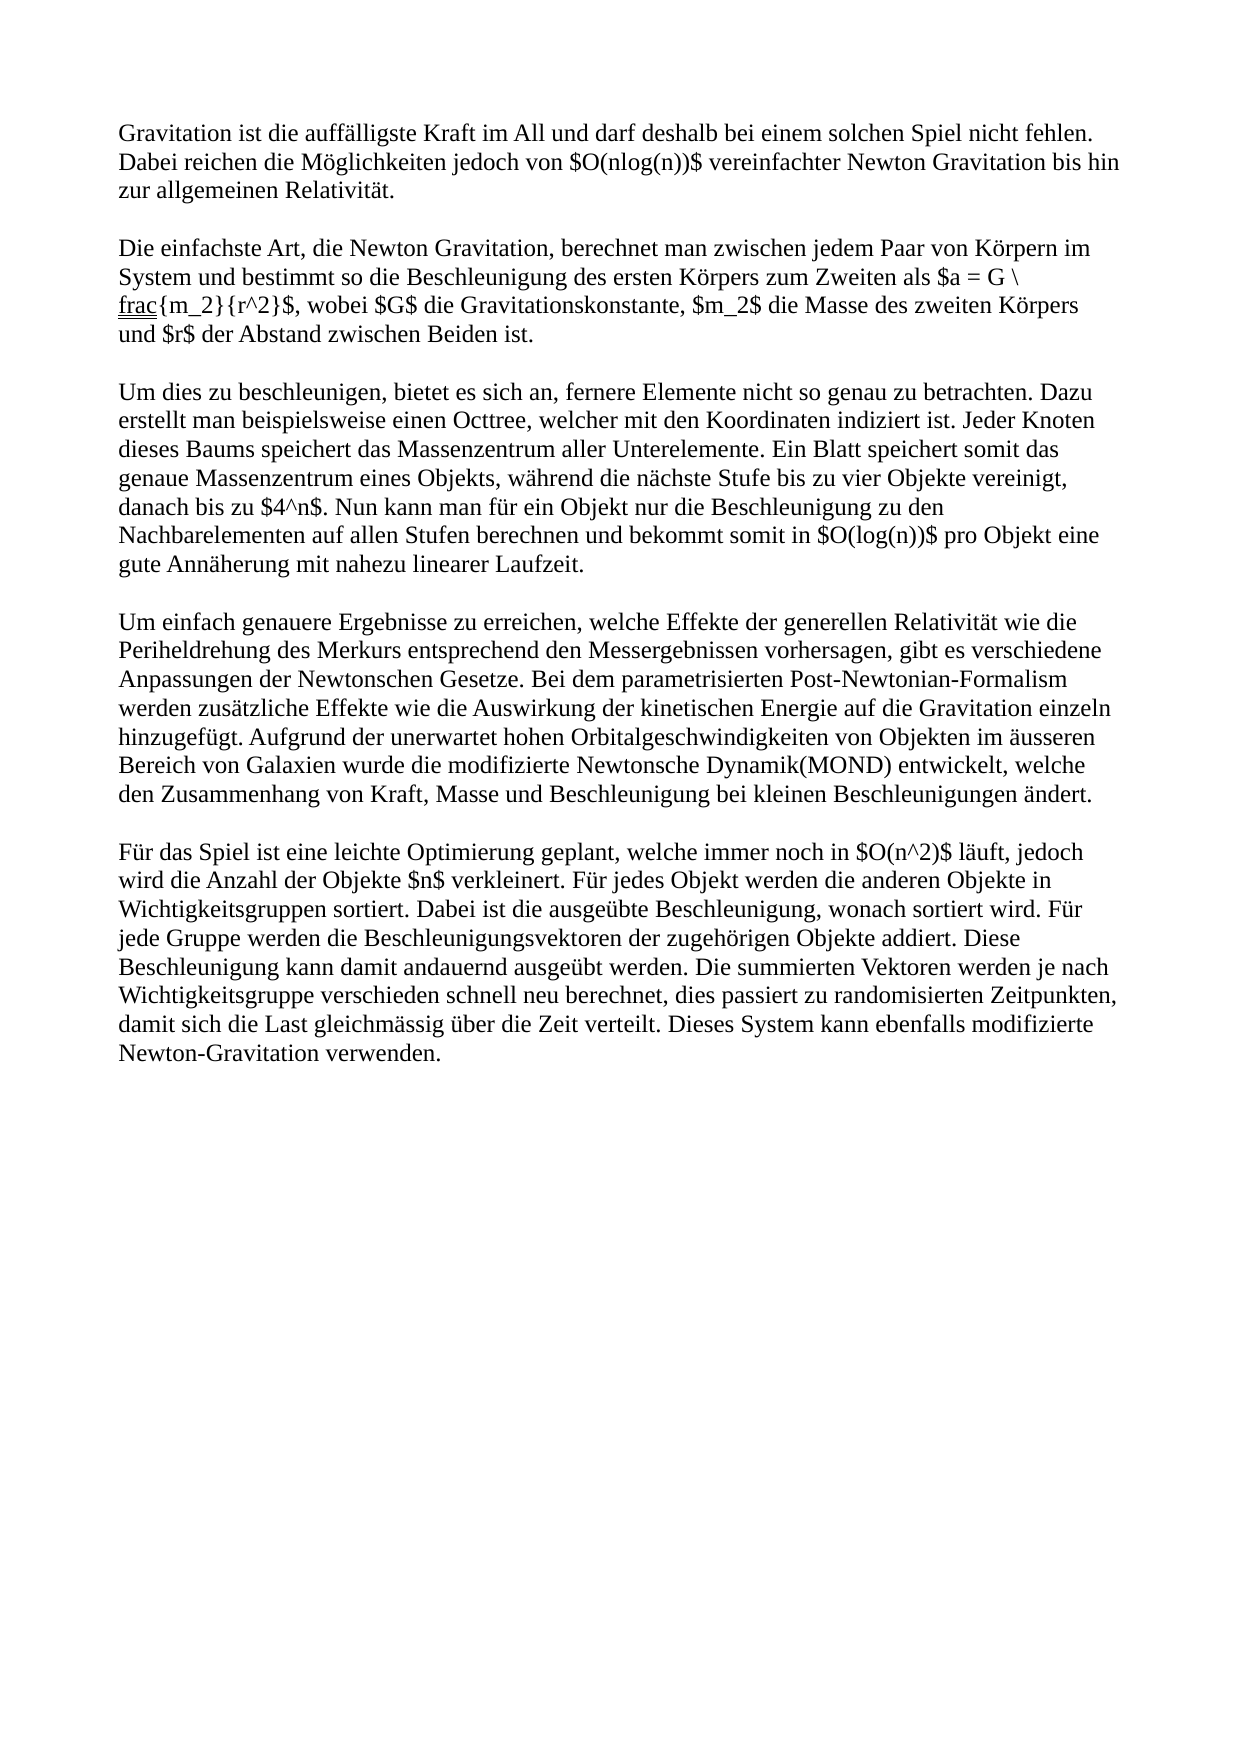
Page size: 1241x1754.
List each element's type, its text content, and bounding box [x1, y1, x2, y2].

text Die einfachste Art, die Newton Gravitation, berechnet man zwischen jedem Paar von Körpern im System und bestimmt so die Beschleunigung des ersten Körpers zum Zweiten als $a = G \frac{m_2}{r^2}$, wobei $G$ die Gravitationskonstante, $m_2$ die Masse des zweiten Körpers und $r$ der Abstand zwischen Beiden ist. [118, 233, 1122, 348]
text Gravitation ist die auffälligste Kraft im All und darf deshalb bei einem solchen Spiel nicht fehlen. Dabei reichen die Möglichkeiten jedoch von $O(nlog(n))$ vereinfachter Newton Gravitation bis hin zur allgemeinen Relativität. [118, 118, 1122, 204]
text Für das Spiel ist eine leichte Optimierung geplant, welche immer noch in $O(n^2)$ läuft, jedoch wird die Anzahl der Objekte $n$ verkleinert. Für jedes Objekt werden die anderen Objekte in Wichtigkeitsgruppen sortiert. Dabei ist die ausgeübte Beschleunigung, wonach sortiert wird. Für jede Gruppe werden die Beschleunigungsvektoren der zugehörigen Objekte addiert. Diese Beschleunigung kann damit andauernd ausgeübt werden. Die summierten Vektoren werden je nach Wichtigkeitsgruppe verschieden schnell neu berechnet, dies passiert zu randomisierten Zeitpunkten, damit sich die Last gleichmässig über die Zeit verteilt. Dieses System kann ebenfalls modifizierte Newton-Gravitation verwenden. [118, 837, 1122, 1067]
text Um einfach genauere Ergebnisse zu erreichen, welche Effekte der generellen Relativität wie die Periheldrehung des Merkurs entsprechend den Messergebnissen vorhersagen, gibt es verschiedene Anpassungen der Newtonschen Gesetze. Bei dem parametrisierten Post-Newtonian-Formalism werden zusätzliche Effekte wie die Auswirkung der kinetischen Energie auf die Gravitation einzeln hinzugefügt. Aufgrund der unerwartet hohen Orbitalgeschwindigkeiten von Objekten im äusseren Bereich von Galaxien wurde die modifizierte Newtonsche Dynamik(MOND) entwickelt, welche den Zusammenhang von Kraft, Masse und Beschleunigung bei kleinen Beschleunigungen ändert. [118, 607, 1122, 808]
text Um dies zu beschleunigen, bietet es sich an, fernere Elemente nicht so genau zu betrachten. Dazu erstellt man beispielsweise einen Octtree, welcher mit den Koordinaten indiziert ist. Jeder Knoten dieses Baums speichert das Massenzentrum aller Unterelemente. Ein Blatt speichert somit das genaue Massenzentrum eines Objekts, während die nächste Stufe bis zu vier Objekte vereinigt, danach bis zu $4^n$. Nun kann man für ein Objekt nur die Beschleunigung zu den Nachbarelementen auf allen Stufen berechnen und bekommt somit in $O(log(n))$ pro Objekt eine gute Annäherung mit nahezu linearer Laufzeit. [118, 377, 1122, 578]
